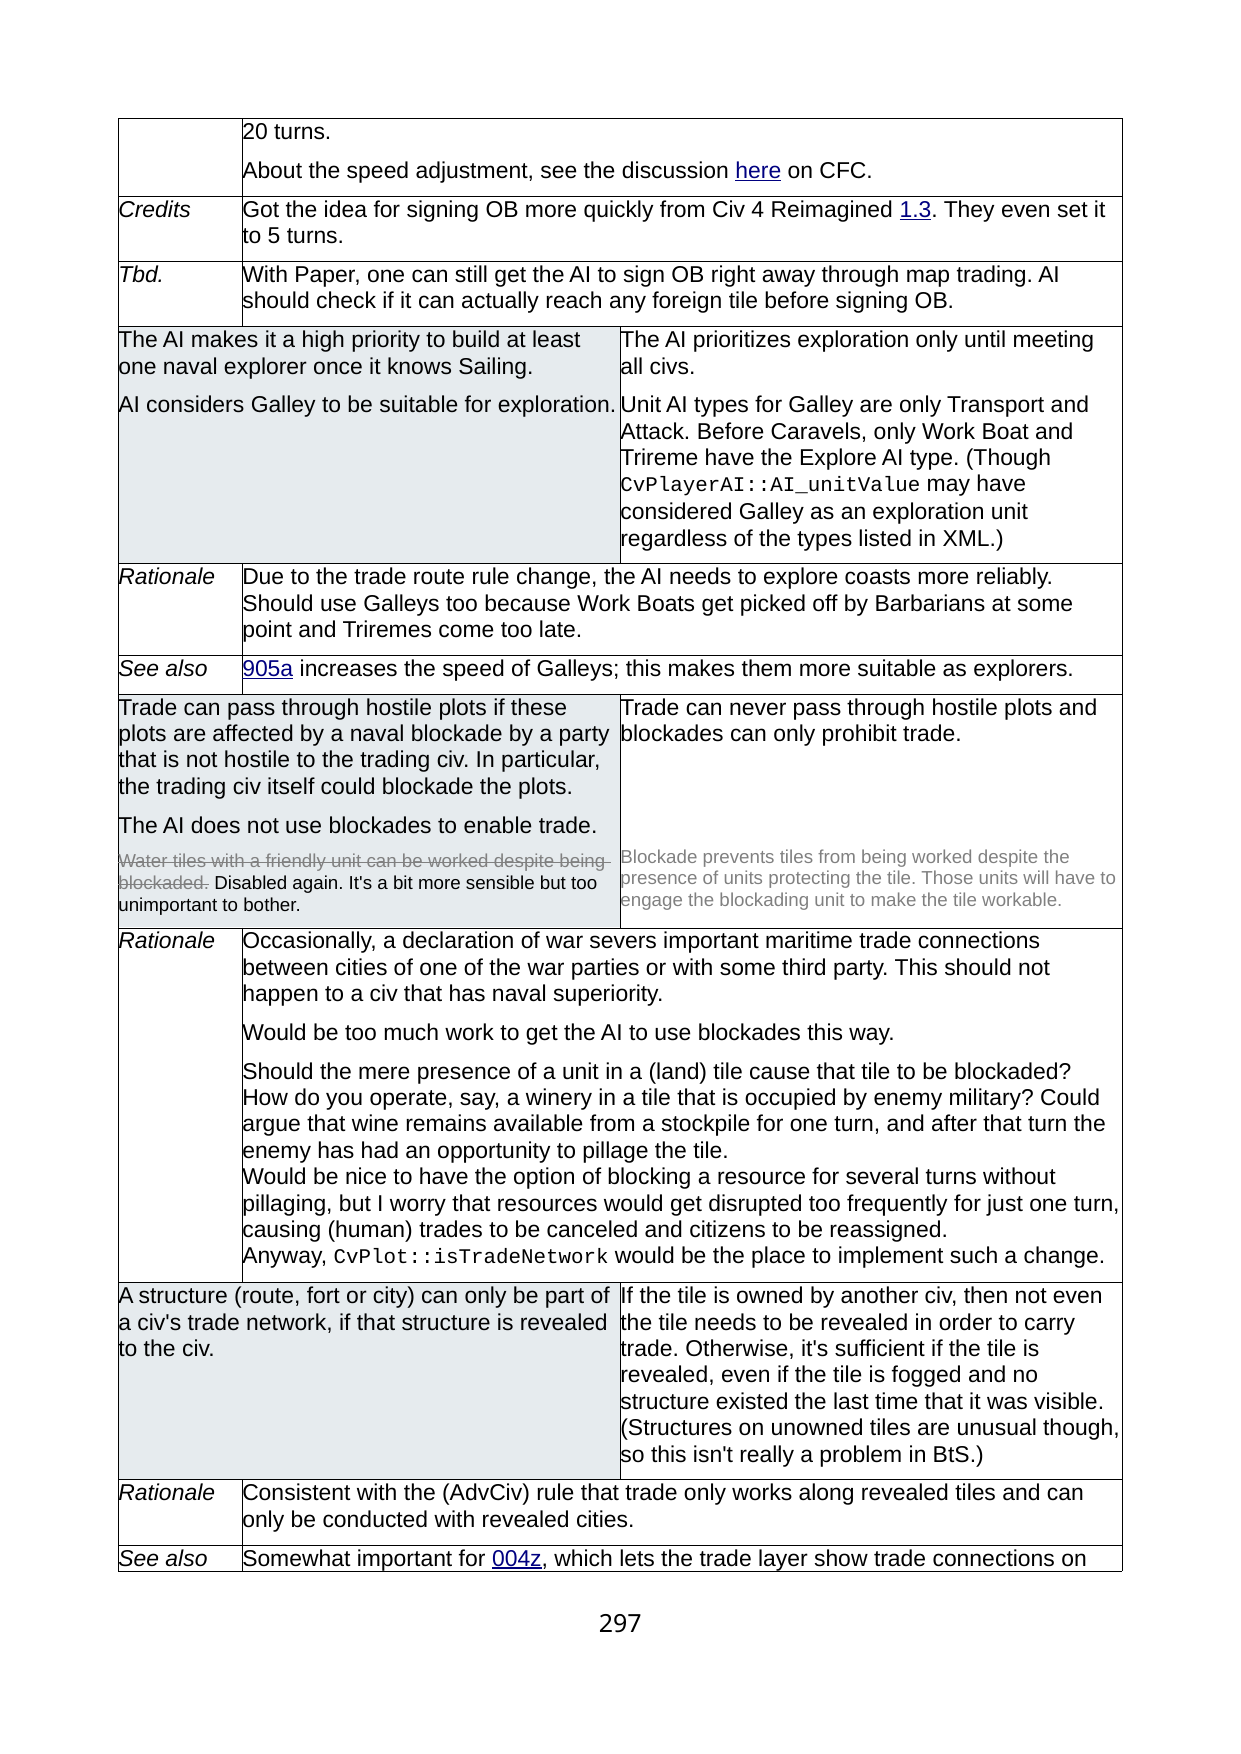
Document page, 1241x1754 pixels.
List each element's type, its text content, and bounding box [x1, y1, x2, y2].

table_cell The AI makes it a high priority to build at least one naval explorer once it knows Sailing. AI considers Galley to be suitable for exploration. [119, 327, 620, 563]
table_cell Got the idea for signing OB more quickly from Civ 4 Reimagined 1.3. They even set it to 5 turns. [243, 197, 1122, 261]
table_cell 20 turns. About the speed adjustment, see the discussion here on CFC. [243, 119, 1122, 196]
table_cell Due to the trade route rule change, the AI needs to explore coasts more reliably. Should use Galleys too because Work Boats get picked off by Barbarians at some point and Triremes come too late. [243, 564, 1122, 655]
table_cell A structure (route, fort or city) can only be part of a civ's trade network, if that structure is revealed to the civ. [119, 1283, 620, 1479]
table_cell See also [119, 1546, 242, 1571]
table_cell With Paper, one can still get the AI to sign OB right away through map trading. AI should check if it can actually reach any foreign tile before signing OB. [243, 262, 1122, 326]
table_cell If the tile is owned by another civ, then not even the tile needs to be revealed in order to carry trade. Otherwise, it's sufficient if the tile is revealed, even if the tile is fogged and no structure existed the last time that it was visible. (Structures on unowned tiles are unusual though, so this isn't really a problem in BtS.) [621, 1283, 1122, 1479]
table_cell Credits [119, 197, 242, 261]
table_cell See also [119, 656, 242, 694]
table_cell Rationale [119, 564, 242, 655]
table_cell The AI prioritizes exploration only until meeting all civs. Unit AI types for Galley are only Transport and Attack. Before Caravels, only Work Boat and Trireme have the Explore AI type. (Though CvPlayerAI::AI_unitValue may have considered Galley as an exploration unit regardless of the types listed in XML.) [621, 327, 1122, 563]
table_cell [119, 119, 242, 196]
table_cell Trade can pass through hostile plots if these plots are affected by a naval blockade by a party that is not hostile to the trading civ. In particular, the trading civ itself could blockade the plots. The AI does not use blockades to enable trade. Water tiles with a friendly unit can be worked despite being blockaded. Disabled again. It's a bit more sensible but too unimportant to bother. [119, 695, 620, 927]
table_cell Somewhat important for 004z, which lets the trade layer show trade connections on [243, 1546, 1122, 1571]
table_cell Trade can never pass through hostile plots and blockades can only prohibit trade. Blockade prevents tiles from being worked despite the presence of units protecting the tile. Those units will have to engage the blockading unit to make the tile workable. [621, 695, 1122, 927]
table_cell 905a increases the speed of Galleys; this makes them more suitable as explorers. [243, 656, 1122, 694]
table_cell Rationale [119, 1480, 242, 1544]
table_cell Consistent with the (AdvCiv) rule that trade only works along revealed tiles and can only be conducted with revealed cities. [243, 1480, 1122, 1544]
table_cell Rationale [119, 929, 242, 1282]
table_cell Occasionally, a declaration of war severs important maritime trade connections between cities of one of the war parties or with some third party. This should not happen to a civ that has naval superiority. Would be too much work to get the AI to use blockades this way. Should the mere presence of a unit in a (land) tile cause that tile to be blockaded? How do you operate, say, a winery in a tile that is occupied by enemy military? Could argue that wine remains available from a stockpile for one turn, and after that turn the enemy has had an opportunity to pillage the tile. Would be nice to have the option of blocking a resource for several turns without pillaging, but I worry that resources would get disrupted too frequently for just one turn, causing (human) trades to be canceled and citizens to be reassigned. Anyway, CvPlot::isTradeNetwork would be the place to implement such a change. [243, 929, 1122, 1282]
table_cell Tbd. [119, 262, 242, 326]
